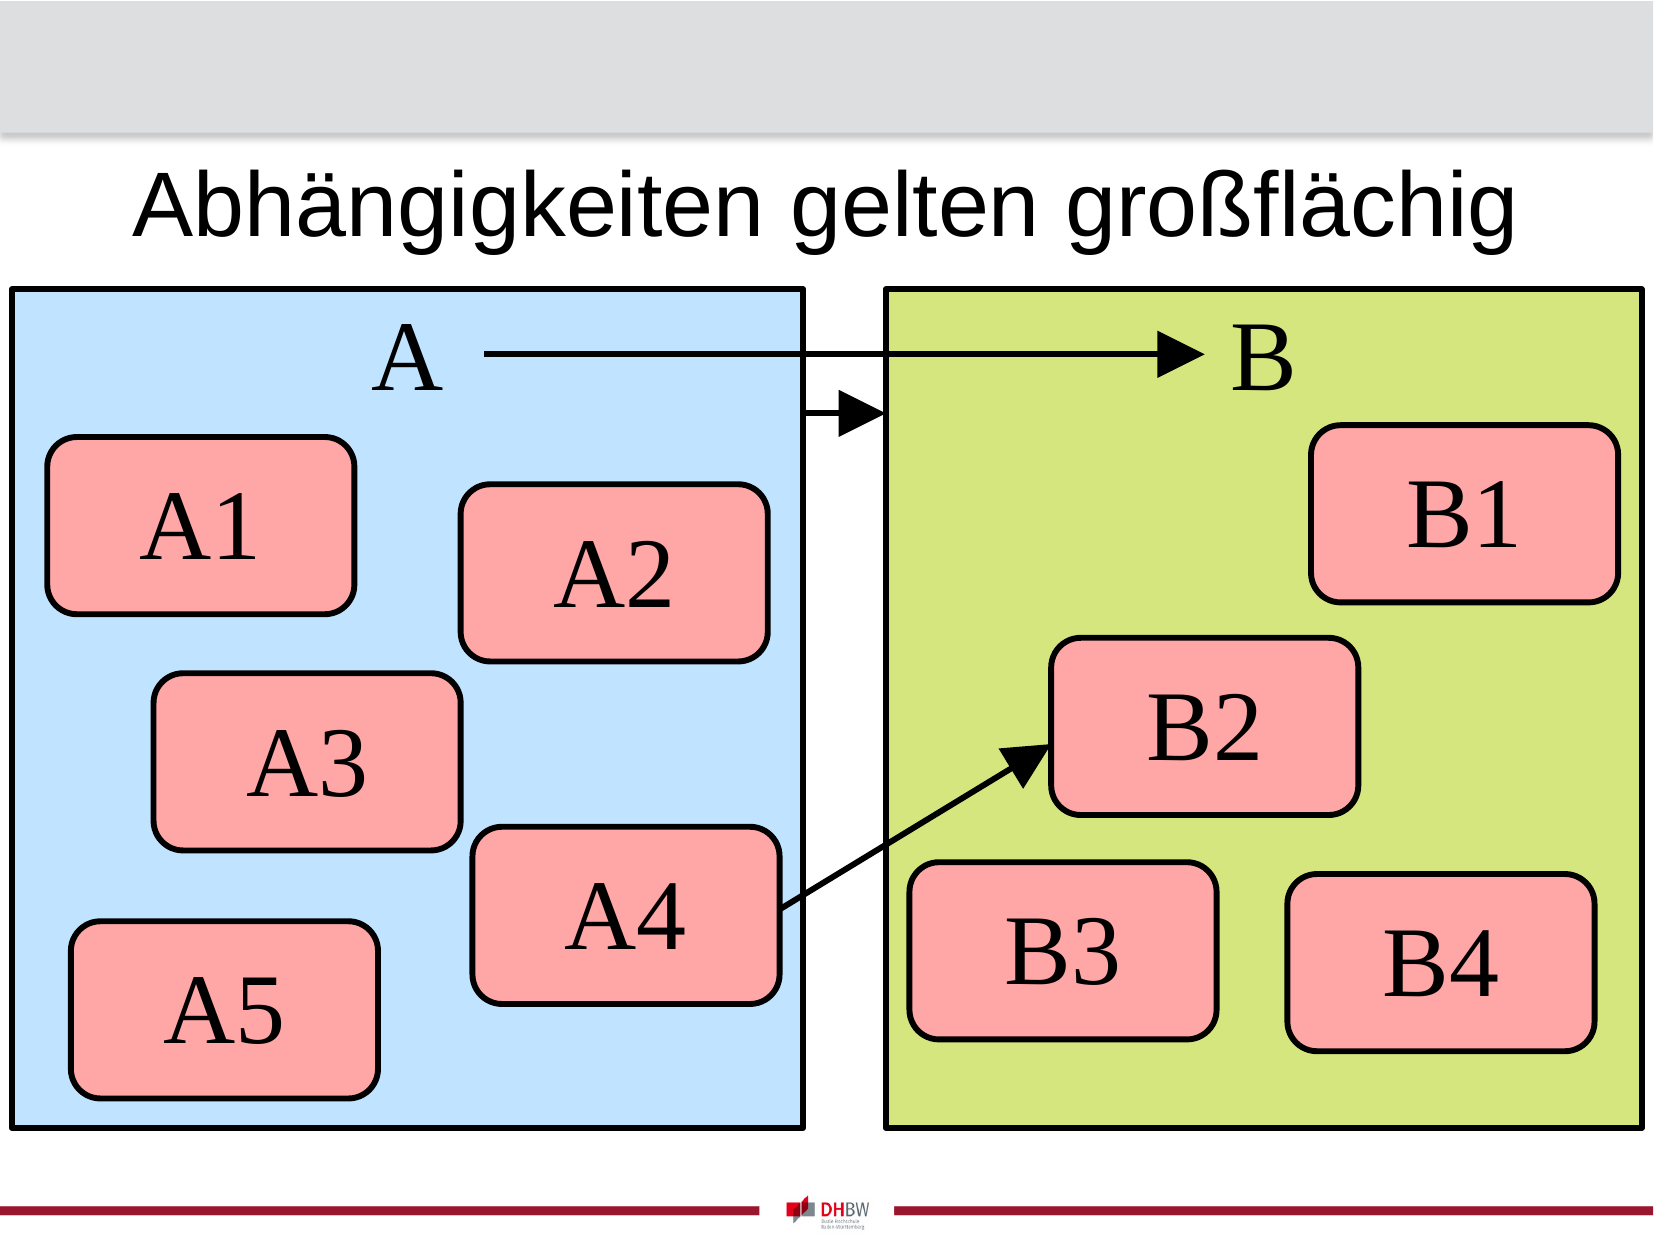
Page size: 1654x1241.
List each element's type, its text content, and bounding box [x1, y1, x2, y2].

text_box A [11, 289, 804, 1128]
title Abhängigkeiten gelten großflächig [82, 147, 1571, 257]
text_box B4 [1287, 874, 1595, 1052]
text_box B3 [909, 862, 1217, 1040]
text_box A4 [472, 826, 780, 1004]
text_box A1 [47, 437, 355, 615]
text_box B [885, 289, 1642, 1128]
text_box A2 [460, 484, 768, 662]
text_box B2 [1051, 637, 1359, 816]
text_box A5 [70, 921, 379, 1099]
picture [0, 1, 1654, 1237]
text_box A3 [153, 673, 461, 851]
text_box B1 [1311, 425, 1619, 603]
